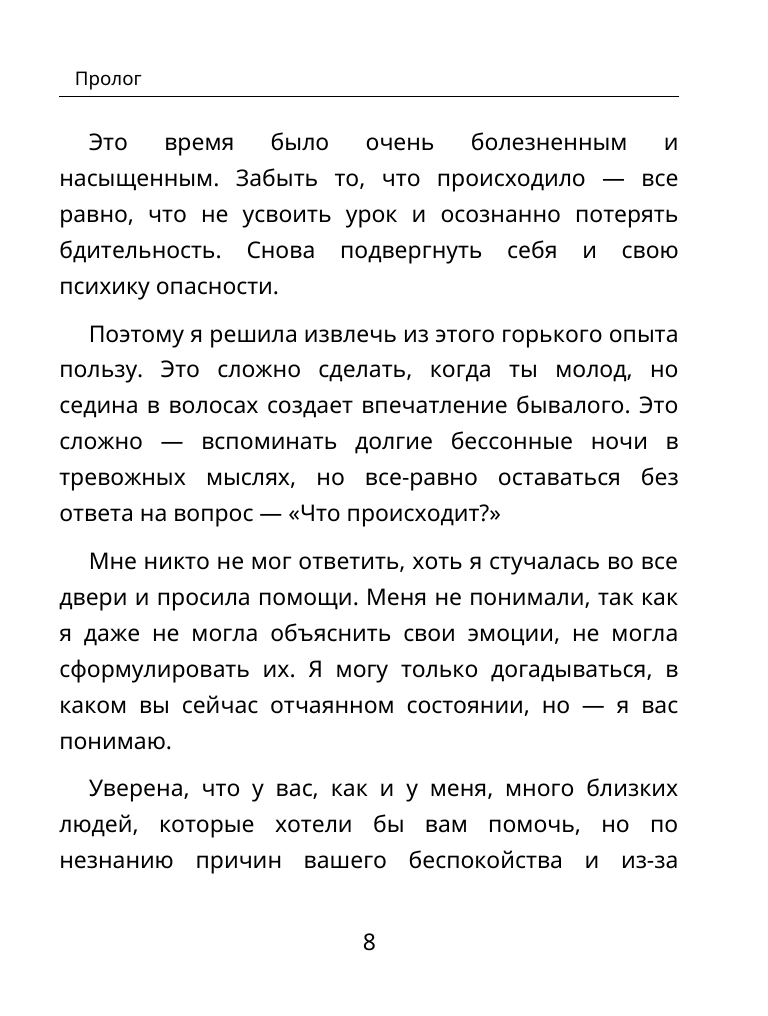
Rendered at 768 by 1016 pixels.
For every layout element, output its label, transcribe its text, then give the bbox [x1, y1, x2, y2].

text Мне никто не мог ответить, хоть я стучалась во все двери и просила помощи. Меня не понимали, так как я даже не могла объяснить свои эмоции, не могла сформулировать их. Я могу только догадываться, в каком вы сейчас отчаянном состоянии, но — я вас понимаю. [59, 545, 679, 756]
text Уверена, что у вас, как и у меня, много близких людей, которые хотели бы вам помочь, но по незнанию причин вашего беспокойства и из-за [59, 772, 679, 875]
text Поэтому я решила извлечь из этого горького опыта пользу. Это сложно сделать, когда ты молод, но седина в волосах создает впечатление бывалого. Это сложно — вспоминать долгие бессонные ночи в тревожных мыслях, но все-равно оставаться без ответа на вопрос — «Что происходит?» [59, 317, 679, 528]
text Это время было очень болезненным и насыщенным. Забыть то, что происходило — все равно, что не усвоить урок и осознанно потерять бдительность. Снова подвергнуть себя и свою психику опасности. [59, 126, 679, 301]
